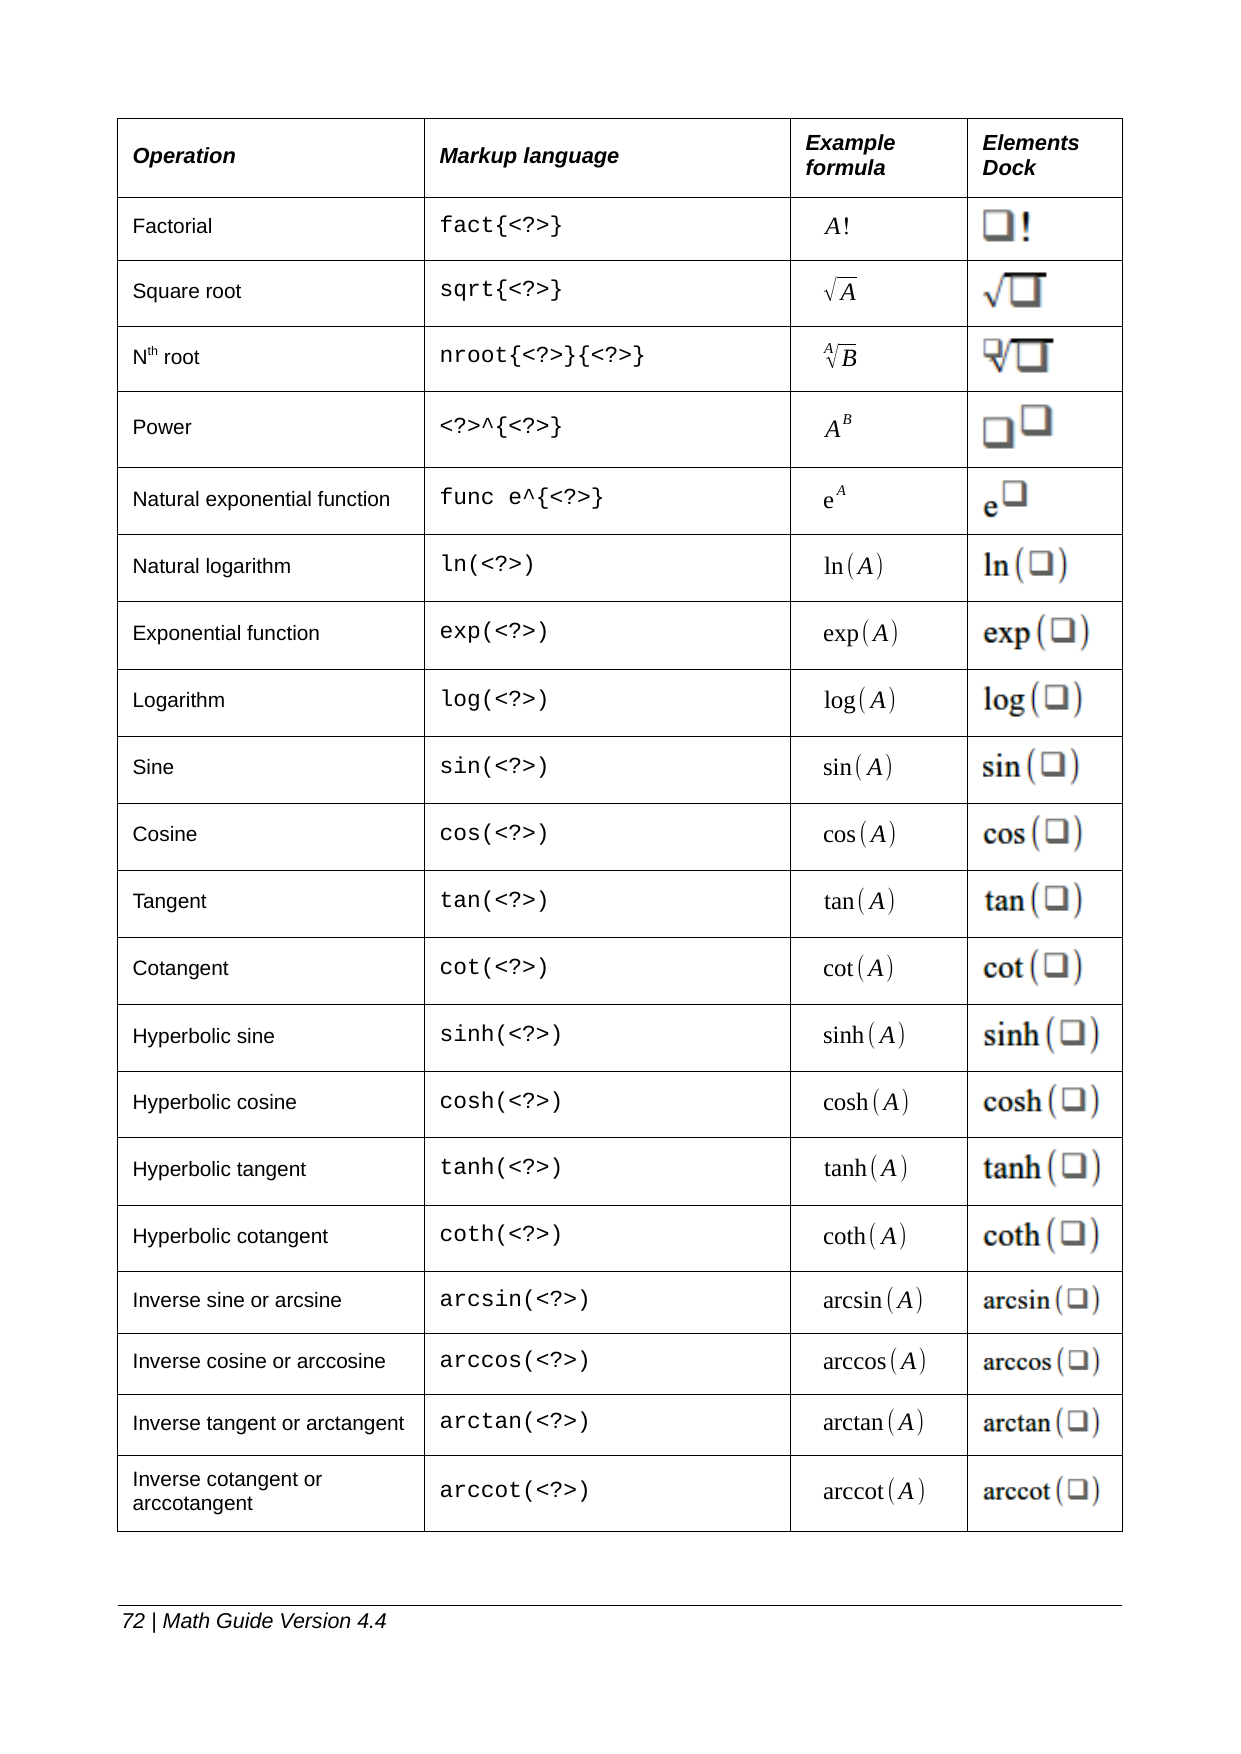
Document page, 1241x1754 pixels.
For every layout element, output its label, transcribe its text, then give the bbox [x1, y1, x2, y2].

table_cell [791, 468, 967, 534]
picture [982, 1345, 1101, 1378]
picture [982, 1015, 1101, 1056]
table_cell cos(<?>) [425, 804, 790, 870]
table_cell Cosine [118, 804, 424, 870]
table_cell [791, 1138, 967, 1204]
table_cell Inverse cotangent or arccotangent [118, 1456, 424, 1531]
picture [982, 1216, 1101, 1256]
table_cell [791, 670, 967, 736]
picture [982, 403, 1056, 451]
table_cell [791, 1334, 967, 1394]
picture [982, 1283, 1101, 1317]
picture [982, 337, 1056, 375]
table_cell log(<?>) [425, 670, 790, 736]
table_cell [791, 1456, 967, 1531]
picture [982, 613, 1091, 653]
table_cell nroot{<?>}{<?>} [425, 327, 790, 391]
picture [982, 1405, 1101, 1440]
table_cell Hyperbolic tangent [118, 1138, 424, 1204]
table_cell coth(<?>) [425, 1206, 790, 1271]
table_cell [791, 261, 967, 326]
table_header Operation [118, 119, 424, 197]
table_cell [968, 1206, 1122, 1271]
table_cell Logarithm [118, 670, 424, 736]
table_cell Hyperbolic cotangent [118, 1206, 424, 1271]
table_cell sin(<?>) [425, 737, 790, 803]
picture [982, 948, 1084, 988]
table_cell [968, 670, 1122, 736]
table_cell sinh(<?>) [425, 1005, 790, 1071]
table_cell Sine [118, 737, 424, 803]
table_cell [968, 261, 1122, 326]
table_cell Power [118, 392, 424, 467]
table_cell exp(<?>) [425, 602, 790, 668]
table_cell arctan(<?>) [425, 1395, 790, 1455]
table_cell [791, 327, 967, 391]
table_cell cosh(<?>) [425, 1072, 790, 1137]
picture [982, 881, 1084, 921]
table_cell cot(<?>) [425, 938, 790, 1004]
table_cell [968, 327, 1122, 391]
table_cell [968, 1138, 1122, 1204]
table_cell [791, 1206, 967, 1271]
table_cell [791, 602, 967, 668]
table_cell Inverse tangent or arctangent [118, 1395, 424, 1455]
table_cell Factorial [118, 198, 424, 260]
table_cell [968, 938, 1122, 1004]
table_cell [791, 938, 967, 1004]
table_cell Square root [118, 261, 424, 326]
table_cell [791, 392, 967, 467]
table_cell Tangent [118, 871, 424, 937]
table_cell [968, 468, 1122, 534]
table_cell Inverse cosine or arccosine [118, 1334, 424, 1394]
table_cell Exponential function [118, 602, 424, 668]
table_header Example formula [791, 119, 967, 197]
table_cell func e^{<?>} [425, 468, 790, 534]
table_cell [968, 737, 1122, 803]
picture [982, 479, 1030, 519]
table_cell [968, 1272, 1122, 1333]
table_cell Natural exponential function [118, 468, 424, 534]
table_cell tan(<?>) [425, 871, 790, 937]
table_cell [968, 1005, 1122, 1071]
table_cell [968, 392, 1122, 467]
picture [982, 1083, 1101, 1121]
table_cell Nth root [118, 327, 424, 391]
table_cell ln(<?>) [425, 535, 790, 601]
table_cell [791, 1272, 967, 1333]
picture [982, 680, 1084, 720]
table_cell [968, 1395, 1122, 1455]
table_cell [968, 198, 1122, 260]
picture [982, 1475, 1101, 1508]
table_cell <?>^{<?>} [425, 392, 790, 467]
table_header Elements Dock [968, 119, 1122, 197]
table_cell [968, 871, 1122, 937]
picture [982, 1148, 1101, 1189]
table_cell sqrt{<?>} [425, 261, 790, 326]
table_cell [968, 535, 1122, 601]
table_header Markup language [425, 119, 790, 197]
picture [982, 814, 1084, 854]
picture [982, 747, 1081, 787]
picture [982, 546, 1069, 586]
table_cell tanh(<?>) [425, 1138, 790, 1204]
picture [982, 272, 1049, 310]
table_cell fact{<?>} [425, 198, 790, 260]
picture [982, 208, 1033, 244]
table_cell [791, 1072, 967, 1137]
table_cell [968, 1456, 1122, 1531]
table_cell [968, 1072, 1122, 1137]
table_cell Hyperbolic cosine [118, 1072, 424, 1137]
table_cell [968, 1334, 1122, 1394]
table_cell arccot(<?>) [425, 1456, 790, 1531]
table_cell [791, 737, 967, 803]
table_cell Inverse sine or arcsine [118, 1272, 424, 1333]
table_cell [791, 198, 967, 260]
table_cell [791, 1395, 967, 1455]
table_cell [791, 871, 967, 937]
table_cell Hyperbolic sine [118, 1005, 424, 1071]
table_cell Natural logarithm [118, 535, 424, 601]
table_cell [791, 535, 967, 601]
table_cell [791, 1005, 967, 1071]
table_cell [968, 804, 1122, 870]
table_cell arccos(<?>) [425, 1334, 790, 1394]
table_cell [791, 804, 967, 870]
table_cell Cotangent [118, 938, 424, 1004]
table_cell arcsin(<?>) [425, 1272, 790, 1333]
table_cell [968, 602, 1122, 668]
